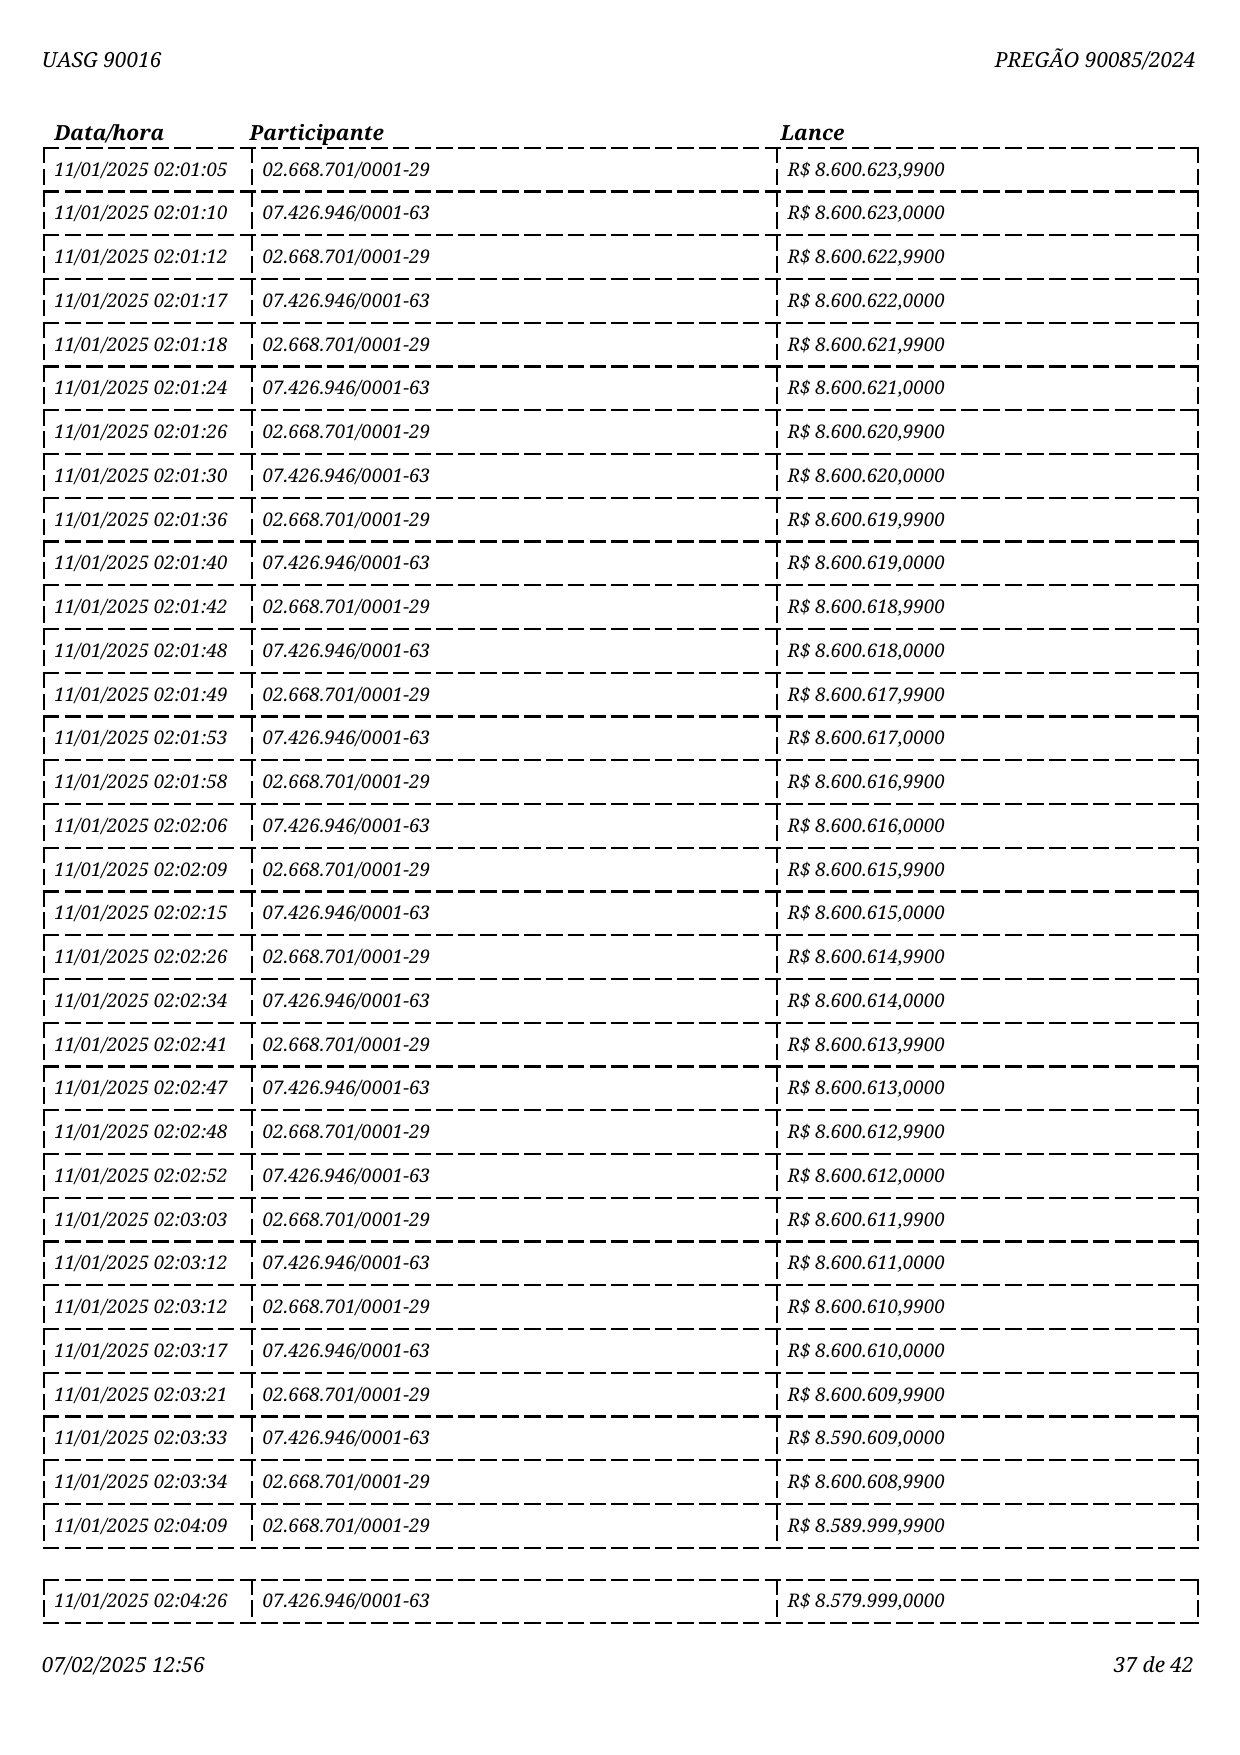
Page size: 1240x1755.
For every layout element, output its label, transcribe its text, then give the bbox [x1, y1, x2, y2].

table_cell R$ 8.600.616,9900 [777, 759, 1198, 803]
table_cell R$ 8.600.618,0000 [777, 628, 1198, 672]
table_cell 02.668.701/0001-29 [252, 1503, 777, 1547]
table_cell R$ 8.600.612,9900 [777, 1109, 1198, 1153]
table_cell 02.668.701/0001-29 [252, 147, 777, 190]
table_cell 11/01/2025 02:01:58 [44, 759, 252, 803]
table_cell 02.668.701/0001-29 [252, 322, 777, 365]
table_cell 07.426.946/0001-63 [252, 1153, 777, 1197]
table_cell 11/01/2025 02:01:05 [44, 147, 252, 190]
table_cell 02.668.701/0001-29 [252, 672, 777, 715]
table_cell 02.668.701/0001-29 [252, 1109, 777, 1153]
table_cell R$ 8.600.611,9900 [777, 1197, 1198, 1240]
table_cell 11/01/2025 02:01:53 [44, 715, 252, 759]
table_cell 11/01/2025 02:01:12 [44, 234, 252, 278]
table_cell 07.426.946/0001-63 [252, 453, 777, 497]
table_cell 07.426.946/0001-63 [252, 278, 777, 322]
table_cell 02.668.701/0001-29 [252, 1372, 777, 1415]
table_cell R$ 8.600.623,0000 [777, 190, 1198, 234]
table_cell 07.426.946/0001-63 [252, 1065, 777, 1109]
table_cell 11/01/2025 02:03:21 [44, 1372, 252, 1415]
table_header 07.426.946/0001-63 [252, 1579, 777, 1622]
table_header 11/01/2025 02:04:26 [44, 1579, 252, 1622]
table_cell R$ 8.600.616,0000 [777, 803, 1198, 847]
table_cell 07.426.946/0001-63 [252, 540, 777, 584]
table_cell R$ 8.600.622,0000 [777, 278, 1198, 322]
table_cell R$ 8.590.609,0000 [777, 1415, 1198, 1459]
table_cell 11/01/2025 02:01:18 [44, 322, 252, 365]
table_cell 11/01/2025 02:03:34 [44, 1459, 252, 1503]
table_cell R$ 8.600.609,9900 [777, 1372, 1198, 1415]
table_cell 07.426.946/0001-63 [252, 1328, 777, 1372]
table_cell R$ 8.600.617,0000 [777, 715, 1198, 759]
table_cell 11/01/2025 02:02:15 [44, 890, 252, 934]
table_cell 02.668.701/0001-29 [252, 1197, 777, 1240]
table_cell 02.668.701/0001-29 [252, 1284, 777, 1328]
table_cell 02.668.701/0001-29 [252, 1459, 777, 1503]
table_cell 11/01/2025 02:02:09 [44, 847, 252, 890]
table_cell R$ 8.600.615,9900 [777, 847, 1198, 890]
table_cell 11/01/2025 02:04:09 [44, 1503, 252, 1547]
table_cell R$ 8.589.999,9900 [777, 1503, 1198, 1547]
table_cell 11/01/2025 02:01:48 [44, 628, 252, 672]
table_cell 11/01/2025 02:03:33 [44, 1415, 252, 1459]
table_cell 11/01/2025 02:02:34 [44, 978, 252, 1022]
table_cell 11/01/2025 02:01:49 [44, 672, 252, 715]
table_cell 11/01/2025 02:02:48 [44, 1109, 252, 1153]
table_cell R$ 8.600.620,9900 [777, 409, 1198, 453]
table_cell 07.426.946/0001-63 [252, 715, 777, 759]
table_cell 11/01/2025 02:02:41 [44, 1022, 252, 1065]
table_cell 11/01/2025 02:01:36 [44, 497, 252, 540]
table_cell 11/01/2025 02:01:30 [44, 453, 252, 497]
table_cell 02.668.701/0001-29 [252, 934, 777, 978]
table_cell 07.426.946/0001-63 [252, 1240, 777, 1284]
table_cell 11/01/2025 02:01:42 [44, 584, 252, 628]
table_cell 11/01/2025 02:01:17 [44, 278, 252, 322]
table_cell 02.668.701/0001-29 [252, 1022, 777, 1065]
table_cell 11/01/2025 02:02:47 [44, 1065, 252, 1109]
table_cell 07.426.946/0001-63 [252, 803, 777, 847]
table_cell R$ 8.600.613,9900 [777, 1022, 1198, 1065]
table_cell 11/01/2025 02:01:10 [44, 190, 252, 234]
table_cell 11/01/2025 02:03:03 [44, 1197, 252, 1240]
table_cell 02.668.701/0001-29 [252, 584, 777, 628]
table_header R$ 8.579.999,0000 [777, 1579, 1198, 1622]
table_cell R$ 8.600.617,9900 [777, 672, 1198, 715]
table_cell 11/01/2025 02:02:26 [44, 934, 252, 978]
table_cell R$ 8.600.621,9900 [777, 322, 1198, 365]
table_cell 02.668.701/0001-29 [252, 234, 777, 278]
table_cell 02.668.701/0001-29 [252, 497, 777, 540]
table_cell R$ 8.600.618,9900 [777, 584, 1198, 628]
table_cell 07.426.946/0001-63 [252, 365, 777, 409]
table_cell 02.668.701/0001-29 [252, 409, 777, 453]
table_cell R$ 8.600.619,9900 [777, 497, 1198, 540]
table_cell R$ 8.600.614,9900 [777, 934, 1198, 978]
table_cell 07.426.946/0001-63 [252, 628, 777, 672]
table_cell R$ 8.600.622,9900 [777, 234, 1198, 278]
table_cell 07.426.946/0001-63 [252, 890, 777, 934]
table_cell R$ 8.600.615,0000 [777, 890, 1198, 934]
table_cell 11/01/2025 02:01:24 [44, 365, 252, 409]
table_cell R$ 8.600.619,0000 [777, 540, 1198, 584]
table_cell R$ 8.600.620,0000 [777, 453, 1198, 497]
table_cell R$ 8.600.623,9900 [777, 147, 1198, 190]
table_cell R$ 8.600.621,0000 [777, 365, 1198, 409]
table_cell 11/01/2025 02:03:17 [44, 1328, 252, 1372]
table_cell 11/01/2025 02:01:40 [44, 540, 252, 584]
table_cell R$ 8.600.613,0000 [777, 1065, 1198, 1109]
table_cell R$ 8.600.610,9900 [777, 1284, 1198, 1328]
table_cell 11/01/2025 02:02:52 [44, 1153, 252, 1197]
table_cell 02.668.701/0001-29 [252, 847, 777, 890]
table_cell 07.426.946/0001-63 [252, 190, 777, 234]
table_cell R$ 8.600.612,0000 [777, 1153, 1198, 1197]
table_cell 11/01/2025 02:03:12 [44, 1240, 252, 1284]
table_cell R$ 8.600.610,0000 [777, 1328, 1198, 1372]
table_cell 07.426.946/0001-63 [252, 978, 777, 1022]
table_cell R$ 8.600.614,0000 [777, 978, 1198, 1022]
table_cell 11/01/2025 02:02:06 [44, 803, 252, 847]
table_cell R$ 8.600.611,0000 [777, 1240, 1198, 1284]
table_cell R$ 8.600.608,9900 [777, 1459, 1198, 1503]
table_cell 07.426.946/0001-63 [252, 1415, 777, 1459]
table_cell 11/01/2025 02:01:26 [44, 409, 252, 453]
table_cell 11/01/2025 02:03:12 [44, 1284, 252, 1328]
table_cell 02.668.701/0001-29 [252, 759, 777, 803]
